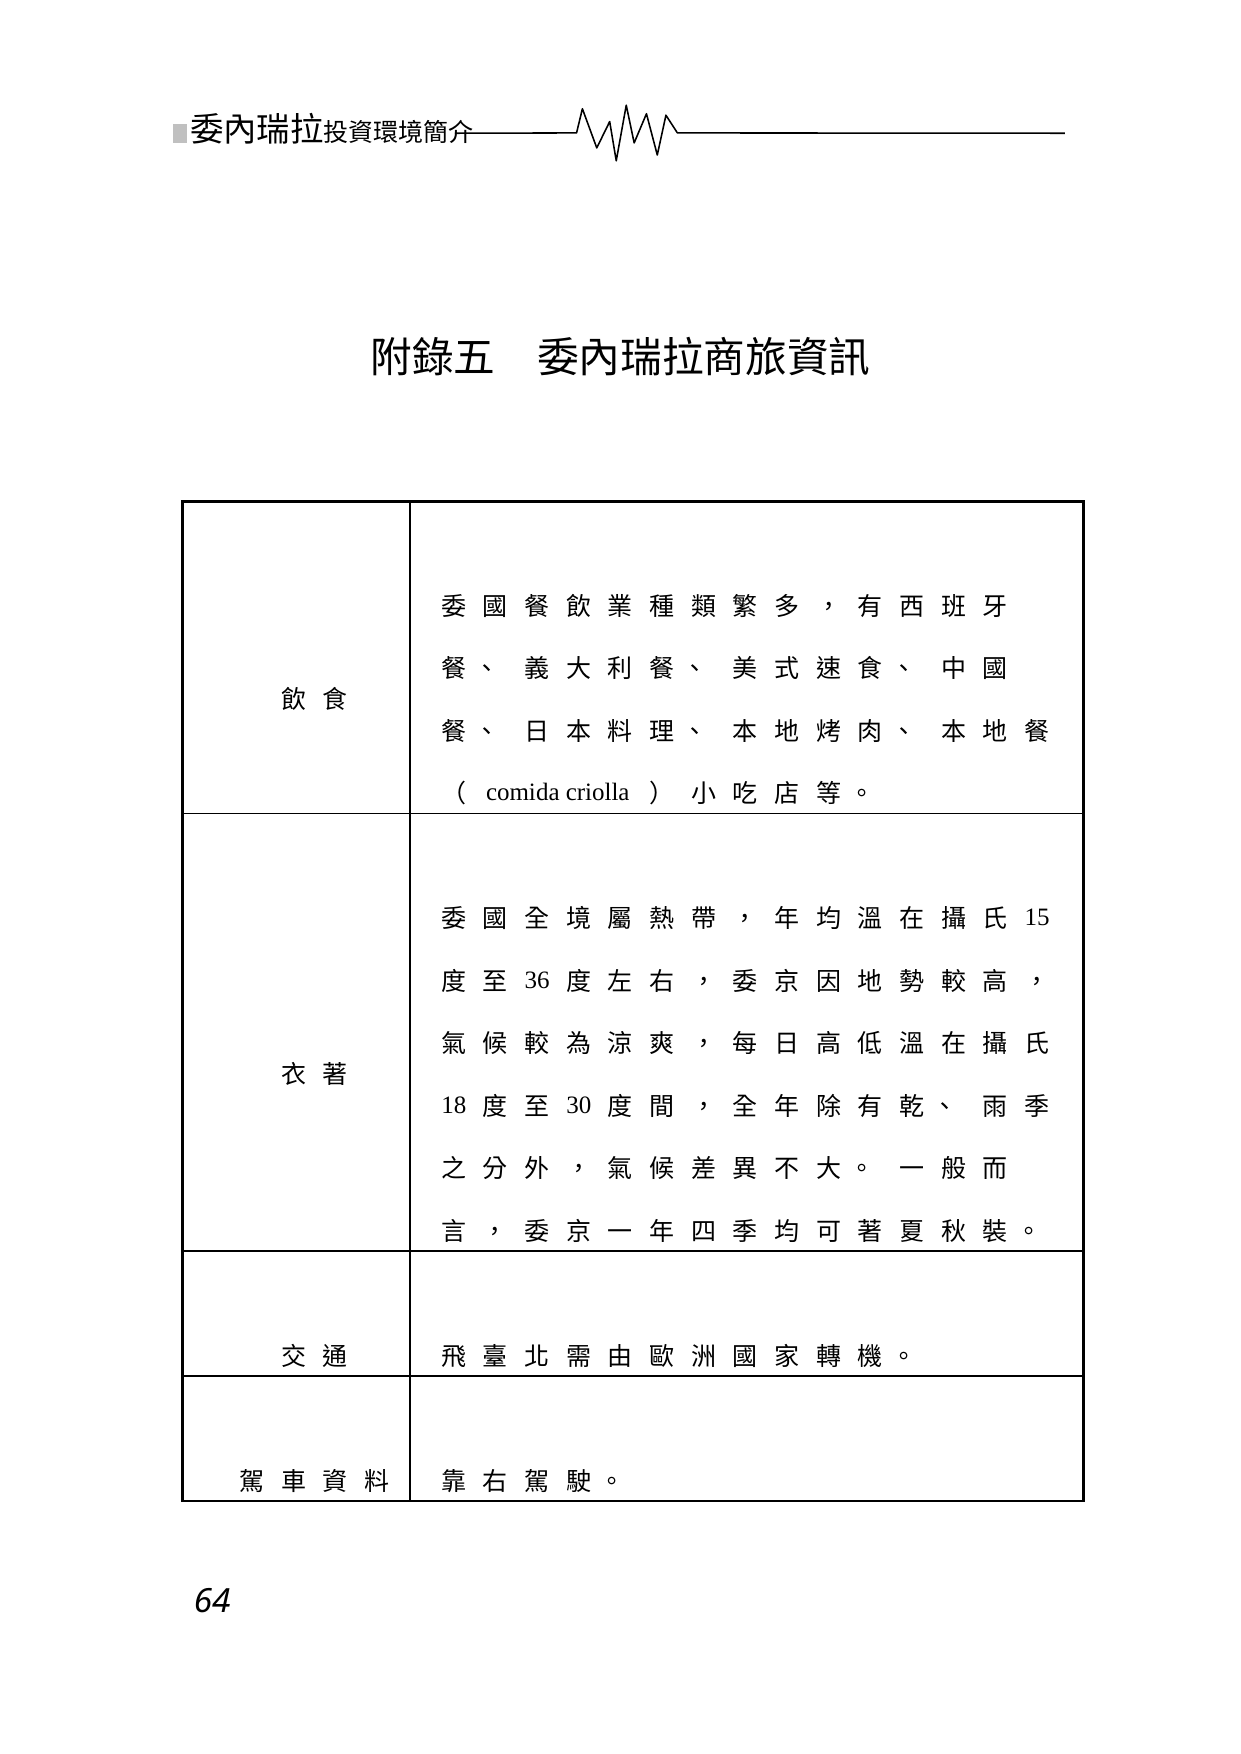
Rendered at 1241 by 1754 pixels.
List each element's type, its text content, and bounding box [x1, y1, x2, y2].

table_cell 委國全境屬熱帶，年均溫在攝氏15度至36度左右，委京因地勢較高，氣候較為涼爽，每日高低溫在攝氏18度至30度間，全年除有乾、雨季之分外，氣候差異不大。一般而言，委京一年四季均可著夏秋裝。 [411, 814, 1082, 1250]
table_cell 飛臺北需由歐洲國家轉機。 [411, 1252, 1082, 1375]
table_cell 駕車資料 [184, 1377, 409, 1500]
table_cell 靠右駕駛。 [411, 1377, 1082, 1500]
table_header 委國餐飲業種類繁多，有西班牙餐、義大利餐、美式速食、中國餐、日本料理、本地烤肉、本地餐（comida criolla）小吃店等。 [411, 503, 1082, 813]
text 附錄五 委內瑞拉商旅資訊 [183, 313, 1058, 375]
table_cell 衣著 [184, 814, 409, 1250]
table_header 飲食 [184, 503, 409, 813]
table_cell 交通 [184, 1252, 409, 1375]
